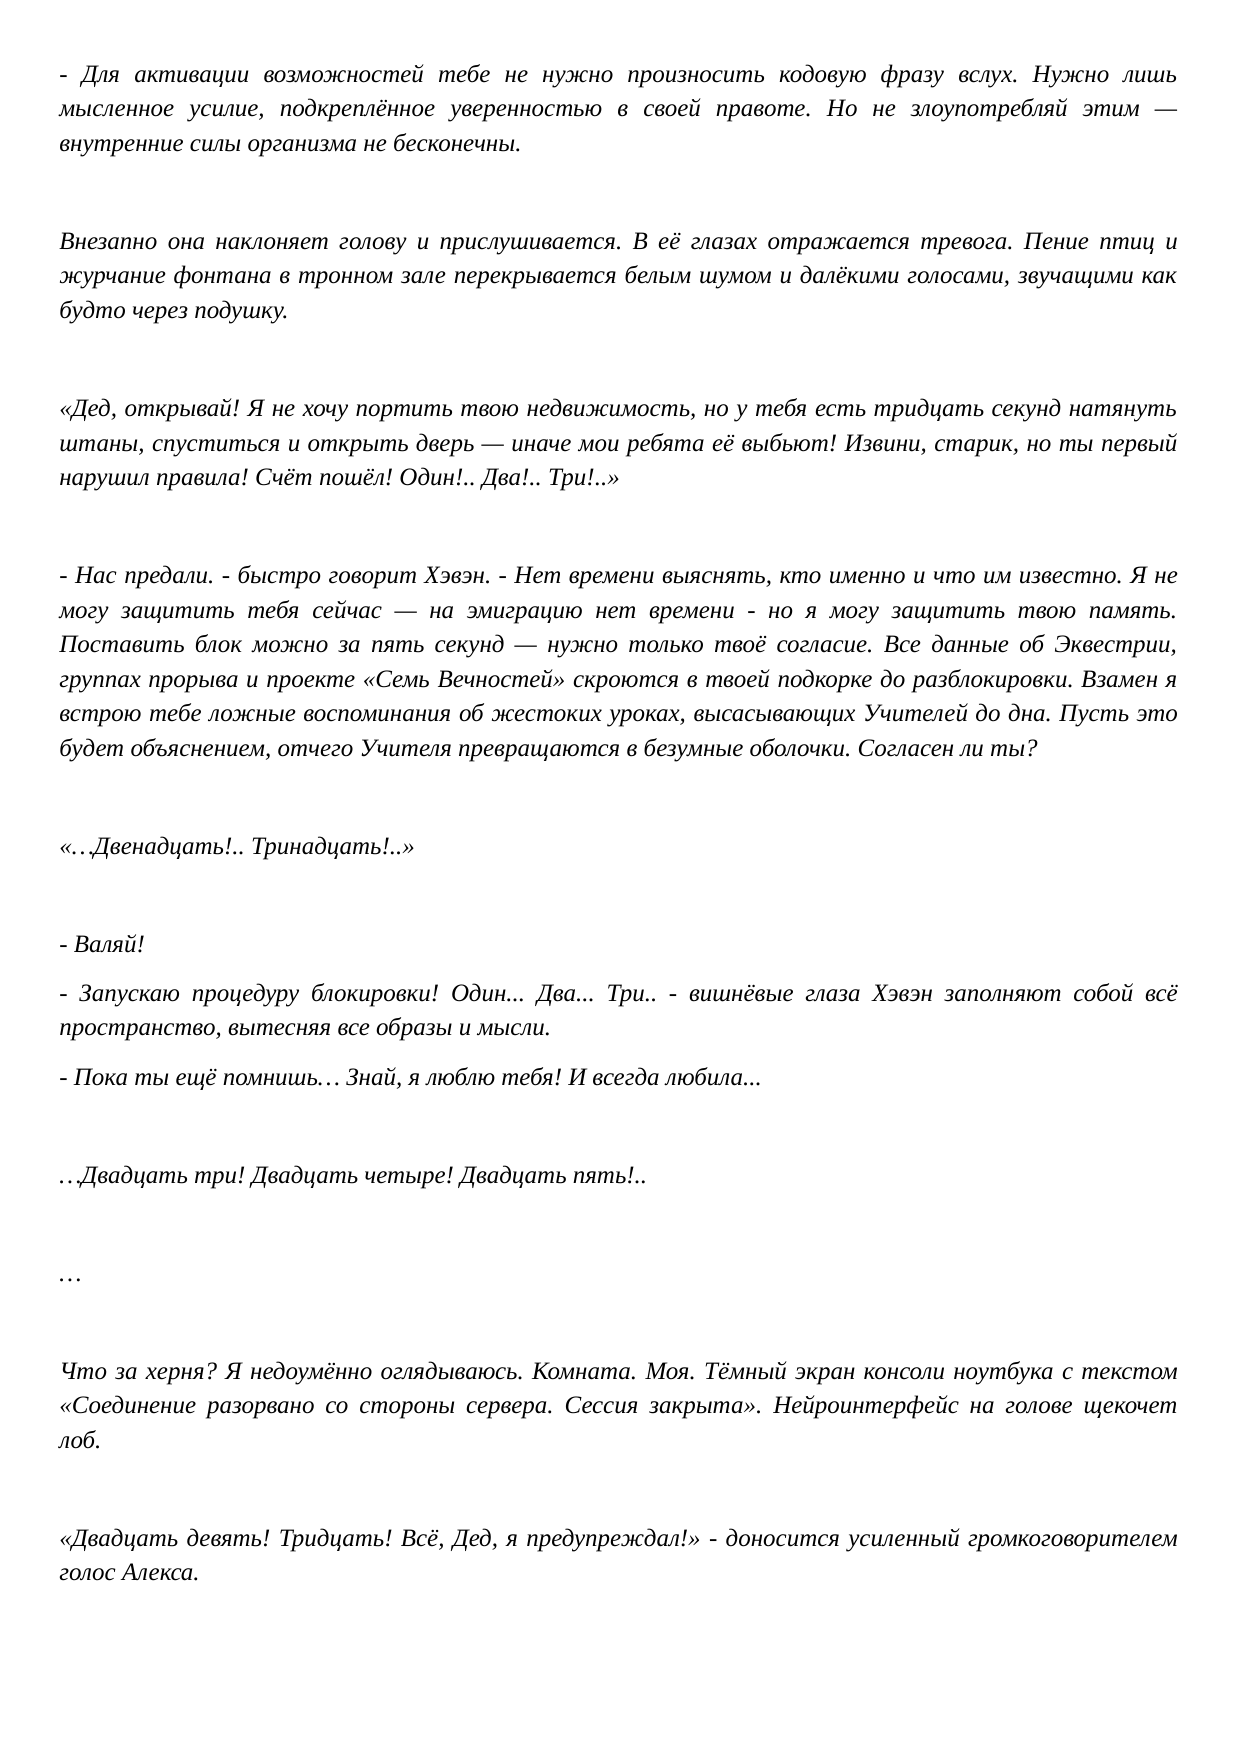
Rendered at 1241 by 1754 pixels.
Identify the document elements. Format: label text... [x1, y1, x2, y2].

text - Для активации возможностей тебе не нужно произносить кодовую фразу вслух. Нужно лишь мысленное усилие, подкреплённое уверенностью в своей правоте. Но не злоупотребляй этим — внутренние силы организма не бесконечны. [59, 59, 1181, 157]
text «…Двенадцать!.. Тринадцать!..» [59, 831, 1181, 859]
text «Дед, открывай! Я не хочу портить твою недвижимость, но у тебя есть тридцать секунд натянуть штаны, спуститься и открыть дверь — иначе мои ребята её выбьют! Извини, старик, но ты первый нарушил правила! Счёт пошёл! Один!.. Два!.. Три!..» [59, 393, 1181, 491]
text - Запускаю процедуру блокировки! Один... Два... Три.. - вишнёвые глаза Хэвэн заполняют собой всё пространство, вытесняя все образы и мысли. [59, 978, 1181, 1041]
text - Пока ты ещё помнишь… Знай, я люблю тебя! И всегда любила... [59, 1062, 1181, 1090]
text Что за херня? Я недоумённо оглядываюсь. Комната. Моя. Тёмный экран консоли ноутбука с текстом «Соединение разорвано со стороны сервера. Сессия закрыта». Нейроинтерфейс на голове щекочет лоб. [59, 1356, 1181, 1454]
text «Двадцать девять! Тридцать! Всё, Дед, я предупреждал!» - доносится усиленный громкоговорителем голос Алекса. [59, 1523, 1181, 1586]
text Внезапно она наклоняет голову и прислушивается. В её глазах отражается тревога. Пение птиц и журчание фонтана в тронном зале перекрывается белым шумом и далёкими голосами, звучащими как будто через подушку. [59, 226, 1181, 324]
text … [59, 1258, 1181, 1287]
text - Валяй! [59, 929, 1181, 958]
text - Нас предали. - быстро говорит Хэвэн. - Нет времени выяснять, кто именно и что им известно. Я не могу защитить тебя сейчас — на эмиграцию нет времени - но я могу защитить твою память. Поставить блок можно за пять секунд — нужно только твоё согласие. Все данные об Эквестрии, группах прорыва и проекте «Семь Вечностей» скроются в твоей подкорке до разблокировки. Взамен я встрою тебе ложные воспоминания об жестоких уроках, высасывающих Учителей до дна. Пусть это будет объяснением, отчего Учителя превращаются в безумные оболочки. Согласен ли ты? [59, 560, 1181, 761]
text …Двадцать три! Двадцать четыре! Двадцать пять!.. [59, 1160, 1181, 1188]
